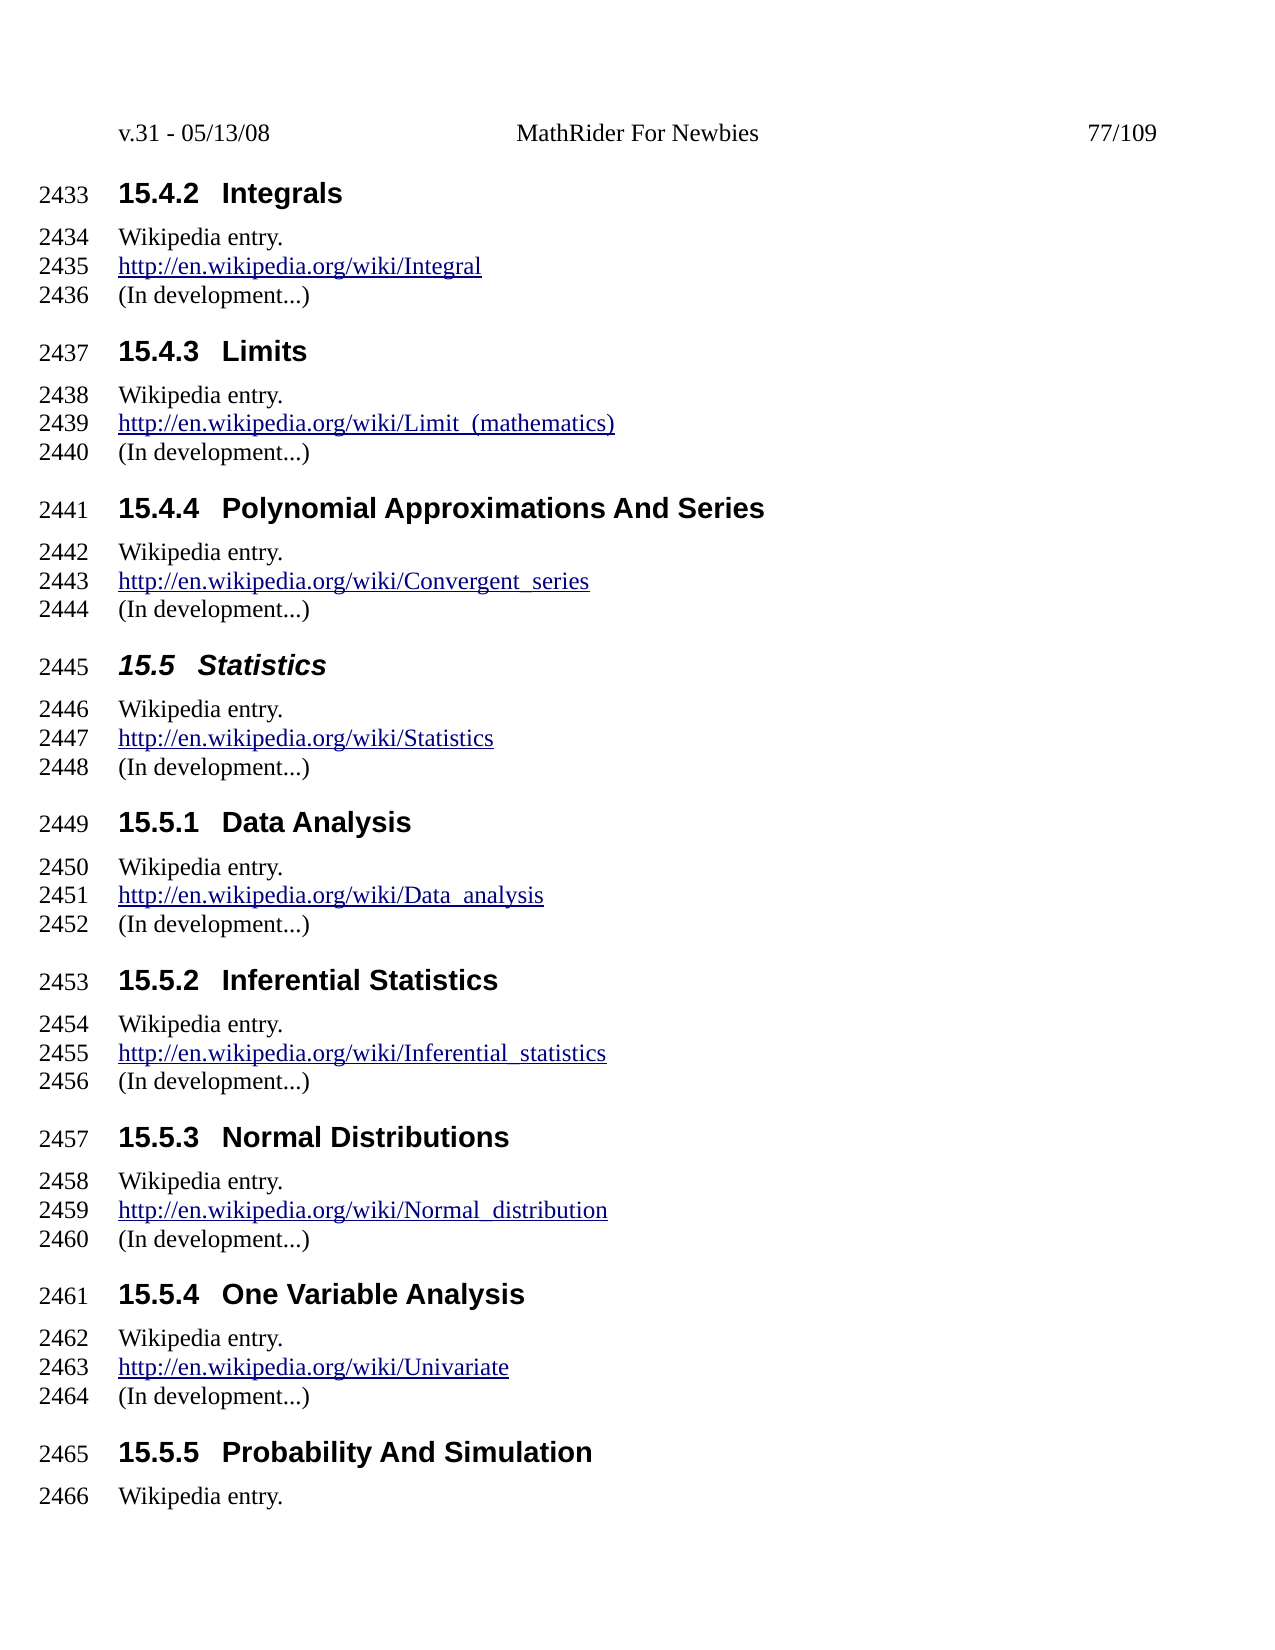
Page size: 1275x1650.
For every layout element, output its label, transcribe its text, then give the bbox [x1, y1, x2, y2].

text Wikipedia entry. [118, 694, 1157, 723]
text Wikipedia entry. [118, 1481, 1157, 1509]
text (In development...) [118, 437, 1157, 466]
text (In development...) [118, 1224, 1157, 1252]
text http://en.wikipedia.org/wiki/Data_analysis [118, 880, 1157, 909]
text Wikipedia entry. [118, 1009, 1157, 1038]
text (In development...) [118, 1381, 1157, 1410]
text (In development...) [118, 1066, 1157, 1095]
subtitle Limits [118, 334, 1157, 367]
text (In development...) [118, 594, 1157, 623]
text http://en.wikipedia.org/wiki/Limit_(mathematics) [118, 408, 1157, 437]
text Wikipedia entry. [118, 380, 1157, 408]
text Wikipedia entry. [118, 1166, 1157, 1195]
subtitle Statistics [118, 648, 1157, 682]
text (In development...) [118, 752, 1157, 781]
subtitle Integrals [118, 176, 1157, 210]
text Wikipedia entry. [118, 852, 1157, 880]
subtitle Inferential Statistics [118, 963, 1157, 996]
subtitle Data Analysis [118, 806, 1157, 839]
text http://en.wikipedia.org/wiki/Univariate [118, 1352, 1157, 1381]
subtitle Polynomial Approximations And Series [118, 491, 1157, 524]
subtitle One Variable Analysis [118, 1277, 1157, 1311]
text http://en.wikipedia.org/wiki/Inferential_statistics [118, 1038, 1157, 1066]
subtitle Probability And Simulation [118, 1435, 1157, 1468]
subtitle Normal Distributions [118, 1120, 1157, 1154]
text http://en.wikipedia.org/wiki/Normal_distribution [118, 1195, 1157, 1224]
text Wikipedia entry. [118, 1323, 1157, 1352]
text Wikipedia entry. [118, 537, 1157, 566]
text http://en.wikipedia.org/wiki/Statistics [118, 723, 1157, 752]
text Wikipedia entry. [118, 222, 1157, 251]
text http://en.wikipedia.org/wiki/Convergent_series [118, 566, 1157, 594]
text (In development...) [118, 909, 1157, 938]
text http://en.wikipedia.org/wiki/Integral [118, 251, 1157, 280]
text (In development...) [118, 280, 1157, 309]
